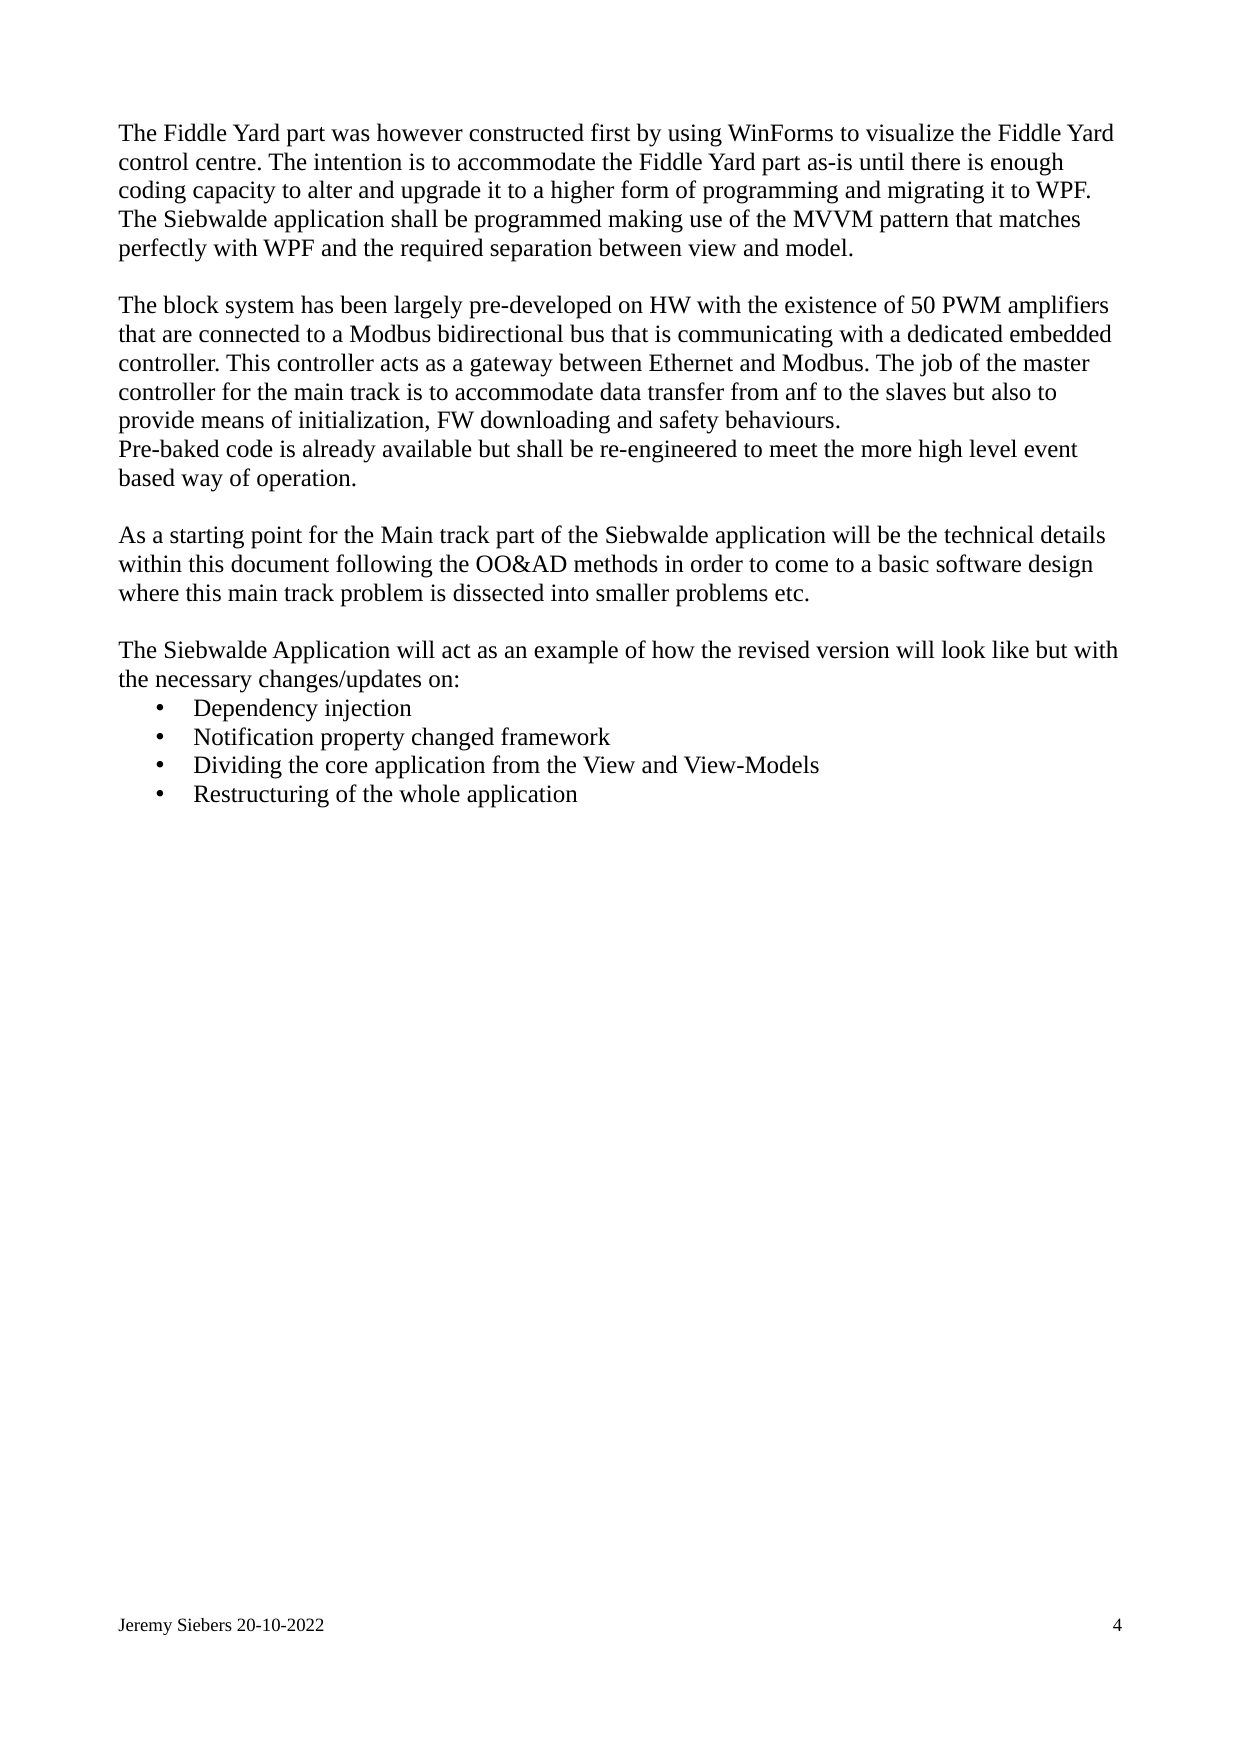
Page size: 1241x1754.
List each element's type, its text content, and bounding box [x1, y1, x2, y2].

text The block system has been largely pre-developed on HW with the existence of 50 PWM amplifiers that are connected to a Modbus bidirectional bus that is communicating with a dedicated embedded controller. This controller acts as a gateway between Ethernet and Modbus. The job of the master controller for the main track is to accommodate data transfer from anf to the slaves but also to provide means of initialization, FW downloading and safety behaviours. Pre-baked code is already available but shall be re-engineered to meet the more high level event based way of operation. [118, 291, 1122, 492]
text The Siebwalde Application will act as an example of how the revised version will look like but with the necessary changes/updates on: [118, 636, 1122, 693]
list Dependency injection [156, 693, 1122, 722]
list Dividing the core application from the View and View-Models [156, 751, 1122, 779]
text The Siebwalde application shall be programmed making use of the MVVM pattern that matches perfectly with WPF and the required separation between view and model. [118, 204, 1122, 262]
list Restructuring of the whole application [156, 779, 1122, 808]
text As a starting point for the Main track part of the Siebwalde application will be the technical details within this document following the OO&AD methods in order to come to a basic software design where this main track problem is dissected into smaller problems etc. [118, 521, 1122, 607]
text The Fiddle Yard part was however constructed first by using WinForms to visualize the Fiddle Yard control centre. The intention is to accommodate the Fiddle Yard part as-is until there is enough coding capacity to alter and upgrade it to a higher form of programming and migrating it to WPF. [118, 118, 1122, 204]
list Notification property changed framework [156, 722, 1122, 751]
